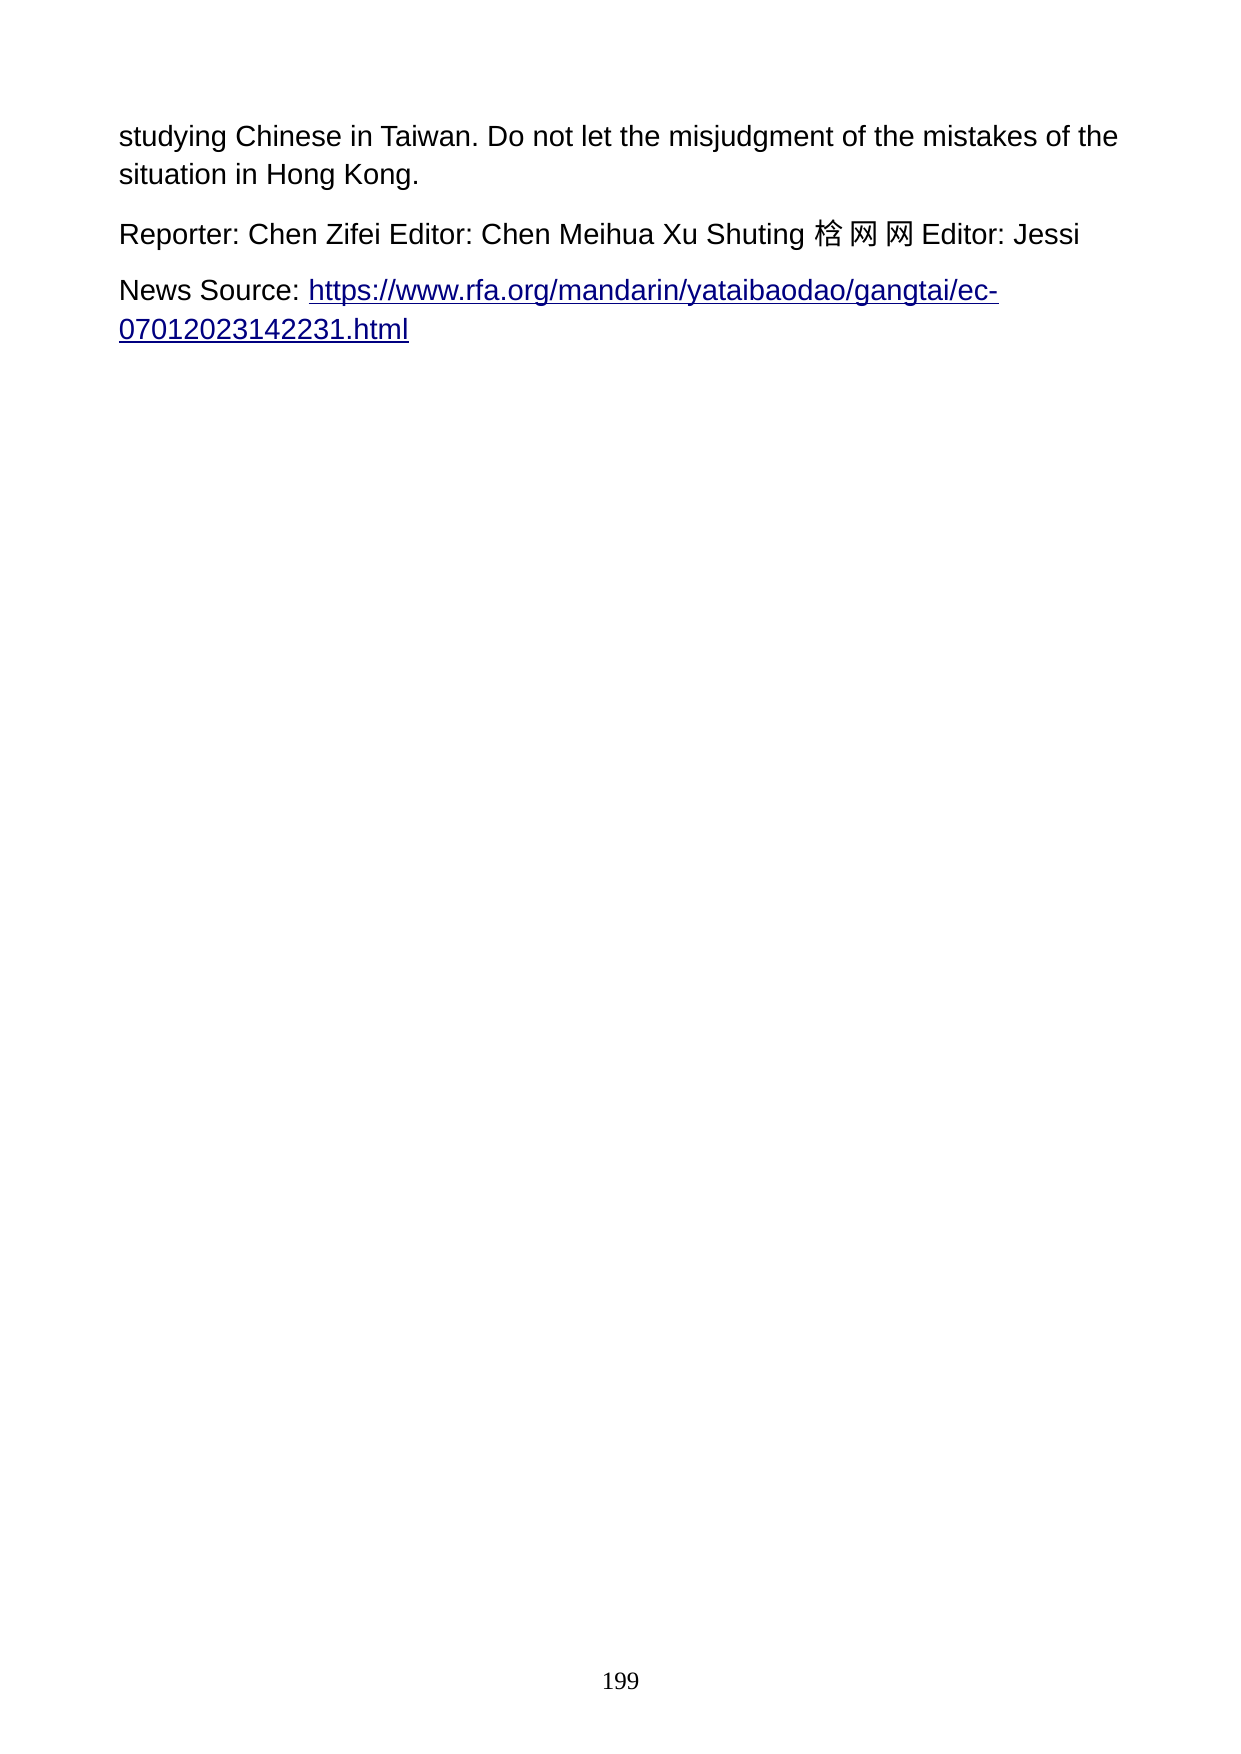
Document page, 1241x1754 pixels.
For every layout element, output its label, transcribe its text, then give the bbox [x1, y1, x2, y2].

text studying Chinese in Taiwan. Do not let the misjudgment of the mistakes of the situation in Hong Kong. [118, 118, 1122, 191]
text News Source: https://www.rfa.org/mandarin/yataibaodao/gangtai/ec-07012023142231.html [118, 273, 1122, 345]
text Reporter: Chen Zifei Editor: Chen Meihua Xu Shuting 梒 网 网 Editor: Jessi [118, 210, 1122, 252]
